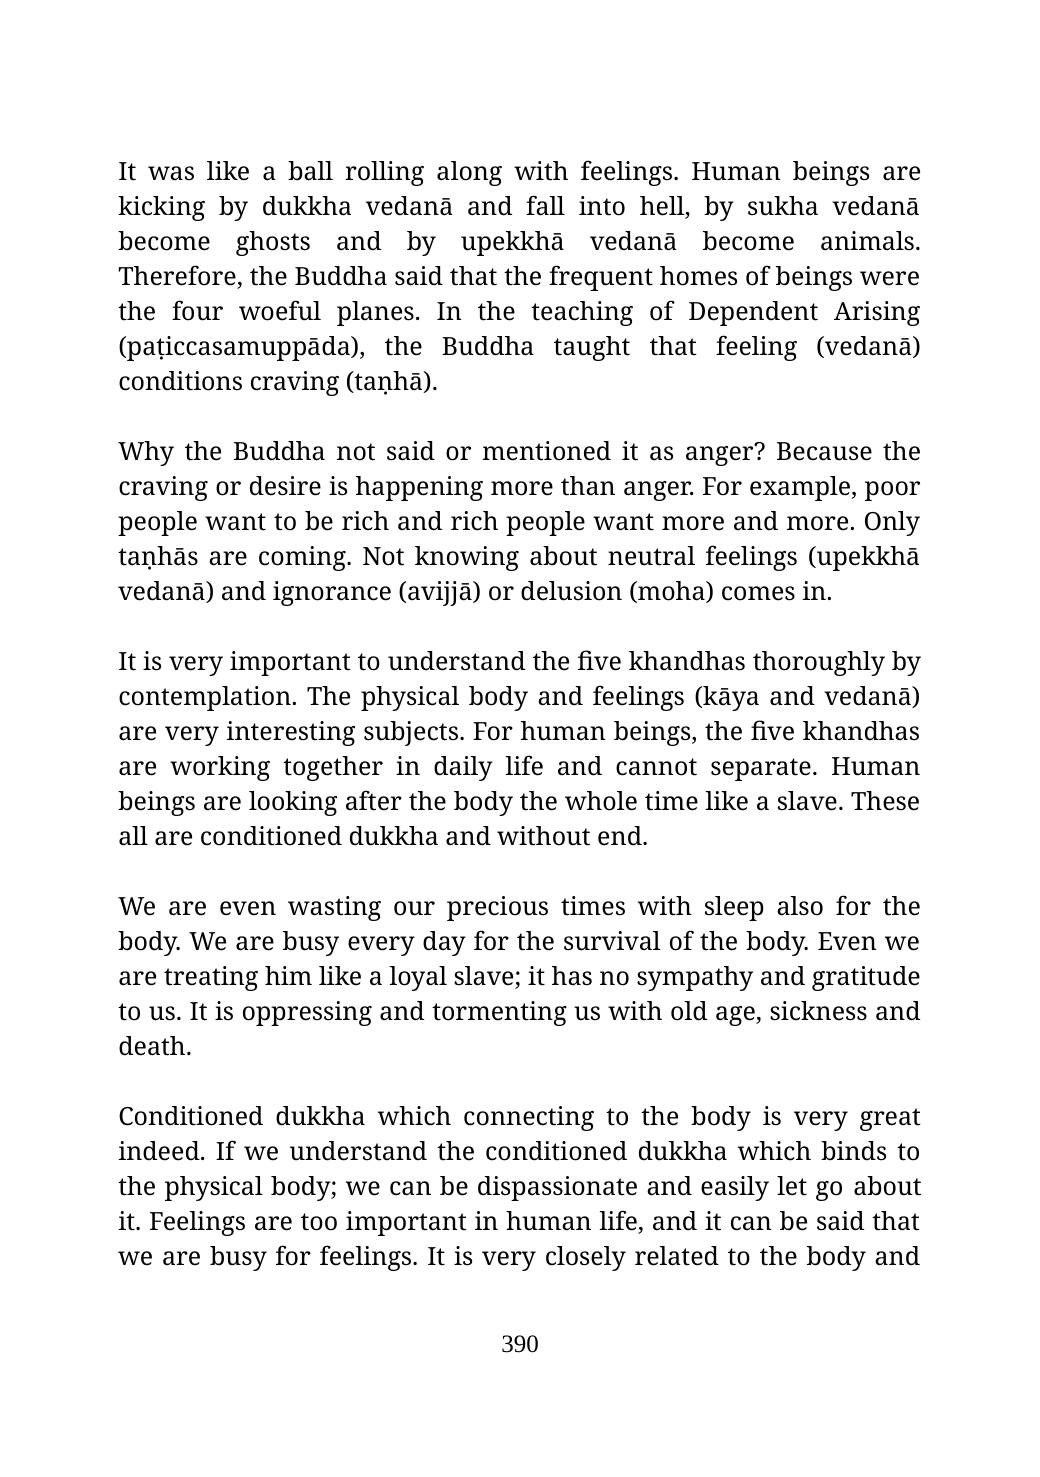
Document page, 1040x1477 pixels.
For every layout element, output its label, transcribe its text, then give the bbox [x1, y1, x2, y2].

text It was like a ball rolling along with feelings. Human beings are kicking by dukkha vedanā and fall into hell, by sukha vedanā become ghosts and by upekkhā vedanā become animals. Therefore, the Buddha said that the frequent homes of beings were the four woeful planes. In the teaching of Dependent Arising (paṭiccasamuppāda), the Buddha taught that feeling (vedanā) conditions craving (taṇhā). Why the Buddha not said or mentioned it as anger? Because the craving or desire is happening more than anger. For example, poor people want to be rich and rich people want more and more. Only taṇhās are coming. Not knowing about neutral feelings (upekkhā vedanā) and ignorance (avijjā) or delusion (moha) comes in. It is very important to understand the five khandhas thoroughly by contemplation. The physical body and feelings (kāya and vedanā) are very interesting subjects. For human beings, the five khandhas are working together in daily life and cannot separate. Human beings are looking after the body the whole time like a slave. These all are conditioned dukkha and without end. We are even wasting our precious times with sleep also for the body. We are busy every day for the survival of the body. Even we are treating him like a loyal slave; it has no sympathy and gratitude to us. It is oppressing and tormenting us with old age, sickness and death. Conditioned dukkha which connecting to the body is very great indeed. If we understand the conditioned dukkha which binds to the physical body; we can be dispassionate and easily let go about it. Feelings are too important in human life, and it can be said that we are busy for feelings. It is very closely related to the body and [118, 118, 922, 1273]
